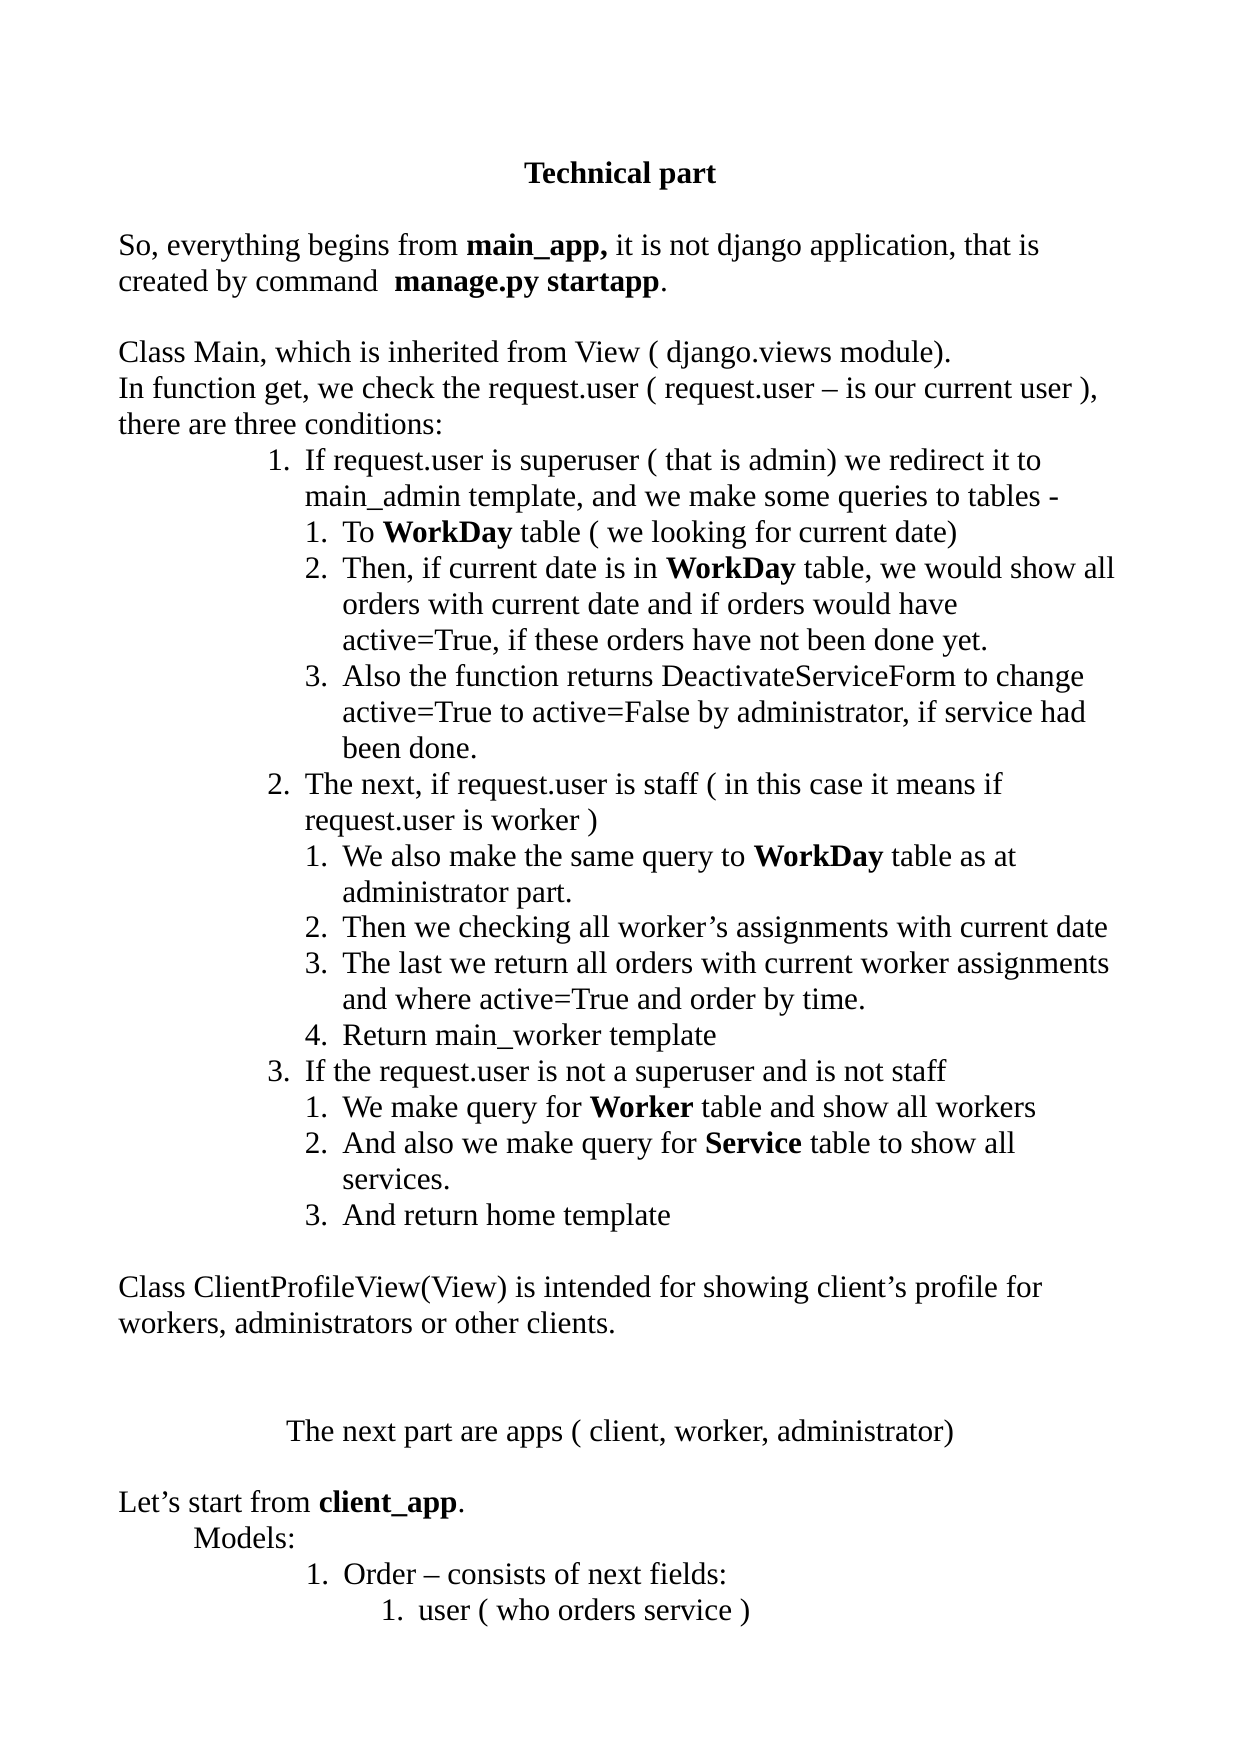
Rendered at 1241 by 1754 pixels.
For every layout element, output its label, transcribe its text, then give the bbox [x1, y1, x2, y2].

text Let’s start from client_app. [118, 1484, 1122, 1520]
text Models: [118, 1520, 1122, 1556]
list user ( who orders service ) [381, 1592, 1122, 1627]
text In function get, we check the request.user ( request.user – is our current user ), there are three conditions: [118, 370, 1122, 442]
text Technical part [118, 154, 1122, 190]
list And return home template [304, 1196, 1122, 1232]
text Class Main, which is inherited from View ( django.views module). [118, 334, 1122, 370]
list And also we make query for Service table to show all services. [304, 1124, 1122, 1196]
text So, everything begins from main_app, it is not django application, that is created by command manage.py startapp. [118, 226, 1122, 298]
list To WorkDay table ( we looking for current date) [304, 513, 1122, 549]
list Return main_worker template [304, 1017, 1122, 1052]
list We also make the same query to WorkDay table as at administrator part. [304, 837, 1122, 909]
list The last we return all orders with current worker assignments and where active=True and order by time. [304, 945, 1122, 1017]
list We make query for Worker table and show all workers [304, 1088, 1122, 1124]
list If the request.user is not a superuser and is not staff [267, 1052, 1122, 1088]
list Then we checking all worker’s assignments with current date [304, 909, 1122, 945]
list If request.user is superuser ( that is admin) we redirect it to main_admin template, and we make some queries to tables - [267, 442, 1122, 513]
text Class ClientProfileView(View) is intended for showing client’s profile for workers, administrators or other clients. [118, 1268, 1122, 1340]
list Also the function returns DeactivateServiceForm to change active=True to active=False by administrator, if service had been done. [304, 657, 1122, 765]
list Order – consists of next fields: [306, 1556, 1122, 1592]
list The next, if request.user is staff ( in this case it means if request.user is worker ) [267, 765, 1122, 837]
text The next part are apps ( client, worker, administrator) [118, 1412, 1122, 1448]
list Then, if current date is in WorkDay table, we would show all orders with current date and if orders would have active=True, if these orders have not been done yet. [304, 549, 1122, 657]
